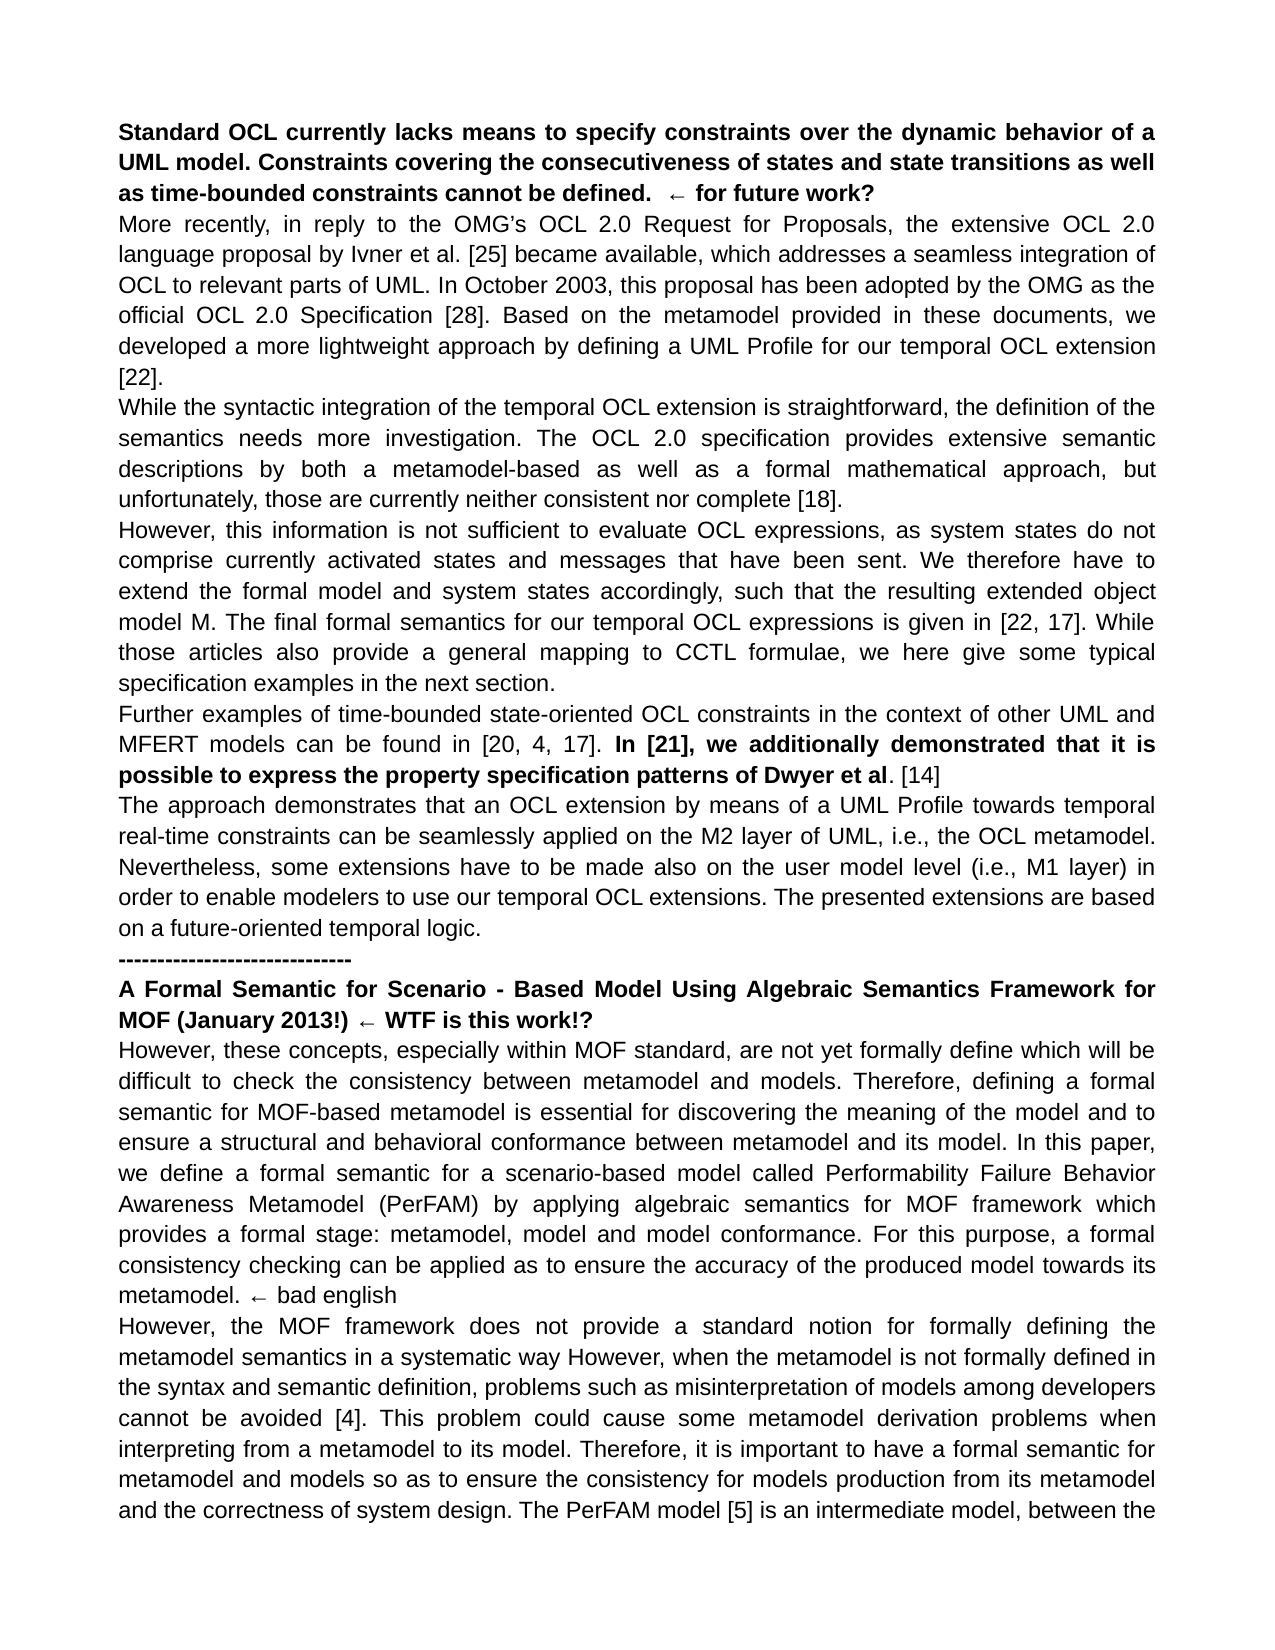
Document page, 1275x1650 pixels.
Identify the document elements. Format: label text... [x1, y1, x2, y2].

text ------------------------------ [118, 945, 1157, 972]
text Further examples of time-bounded state-oriented OCL constraints in the context of other UML and MFERT models can be found in [20, 4, 17]. In [21], we additionally demonstrated that it is possible to express the property specification patterns of Dwyer et al. [14] [118, 700, 1157, 788]
text However, this information is not sufficient to evaluate OCL expressions, as system states do not comprise currently activated states and messages that have been sent. We therefore have to extend the formal model and system states accordingly, such that the resulting extended object model M. The final formal semantics for our temporal OCL expressions is given in [22, 17]. While those articles also provide a general mapping to CCTL formulae, we here give some typical specification examples in the next section. [118, 516, 1157, 696]
text However, the MOF framework does not provide a standard notion for formally defining the metamodel semantics in a systematic way However, when the metamodel is not formally defined in the syntax and semantic definition, problems such as misinterpretation of models among developers cannot be avoided [4]. This problem could cause some metamodel derivation problems when interpreting from a metamodel to its model. Therefore, it is important to have a formal semantic for metamodel and models so as to ensure the consistency for models production from its metamodel and the correctness of system design. The PerFAM model [5] is an intermediate model, between the [118, 1312, 1157, 1523]
text The approach demonstrates that an OCL extension by means of a UML Profile towards temporal real-time constraints can be seamlessly applied on the M2 layer of UML, i.e., the OCL metamodel. Nevertheless, some extensions have to be made also on the user model level (i.e., M1 layer) in order to enable modelers to use our temporal OCL extensions. The presented extensions are based on a future-oriented temporal logic. [118, 792, 1157, 941]
text Standard OCL currently lacks means to specify constraints over the dynamic behavior of a UML model. Constraints covering the consecutiveness of states and state transitions as well as time-bounded constraints cannot be defined. ← for future work? [118, 118, 1157, 206]
text A Formal Semantic for Scenario - Based Model Using Algebraic Semantics Framework for MOF (January 2013!) ← WTF is this work!? [118, 976, 1157, 1033]
text While the syntactic integration of the temporal OCL extension is straightforward, the definition of the semantics needs more investigation. The OCL 2.0 specification provides extensive semantic descriptions by both a metamodel-based as well as a formal mathematical approach, but unfortunately, those are currently neither consistent nor complete [18]. [118, 394, 1157, 512]
text However, these concepts, especially within MOF standard, are not yet formally define which will be difficult to check the consistency between metamodel and models. Therefore, defining a formal semantic for MOF-based metamodel is essential for discovering the meaning of the model and to ensure a structural and behavioral conformance between metamodel and its model. In this paper, we define a formal semantic for a scenario-based model called Performability Failure Behavior Awareness Metamodel (PerFAM) by applying algebraic semantics for MOF framework which provides a formal stage: metamodel, model and model conformance. For this purpose, a formal consistency checking can be applied as to ensure the accuracy of the produced model towards its metamodel. ← bad english [118, 1037, 1157, 1309]
text More recently, in reply to the OMG’s OCL 2.0 Request for Proposals, the extensive OCL 2.0 language proposal by Ivner et al. [25] became available, which addresses a seamless integration of OCL to relevant parts of UML. In October 2003, this proposal has been adopted by the OMG as the official OCL 2.0 Specification [28]. Based on the metamodel provided in these documents, we developed a more lightweight approach by defining a UML Profile for our temporal OCL extension [22]. [118, 210, 1157, 390]
